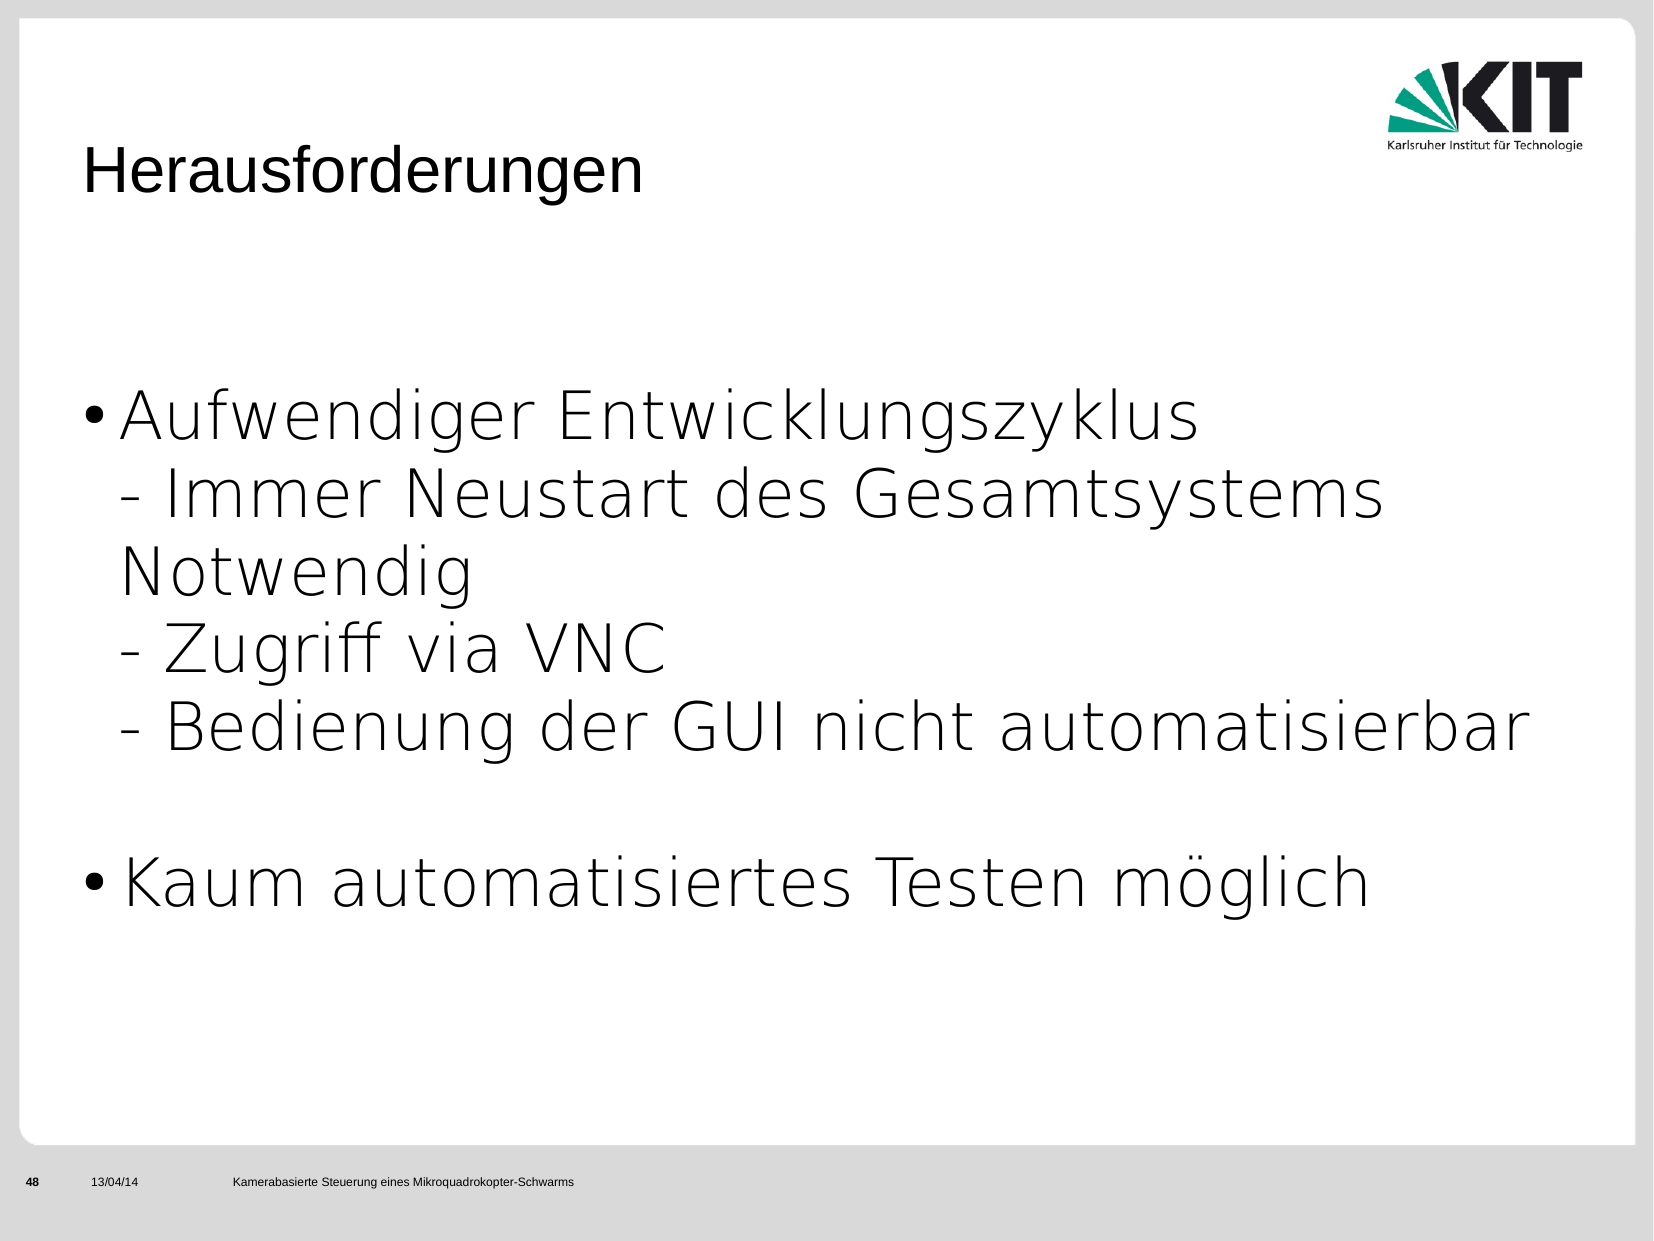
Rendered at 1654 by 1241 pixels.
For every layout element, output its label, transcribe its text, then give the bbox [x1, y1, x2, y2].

picture [0, 0, 1654, 1241]
title Herausforderungen [82, 49, 1571, 257]
subtitle Aufwendiger Entwicklungszyklus - Immer Neustart des Gesamtsystems Notwendig - Zugriff via VNC - Bedienung der GUI nicht automatisierbar Kaum automatisiertes Testen möglich [82, 290, 1571, 1010]
